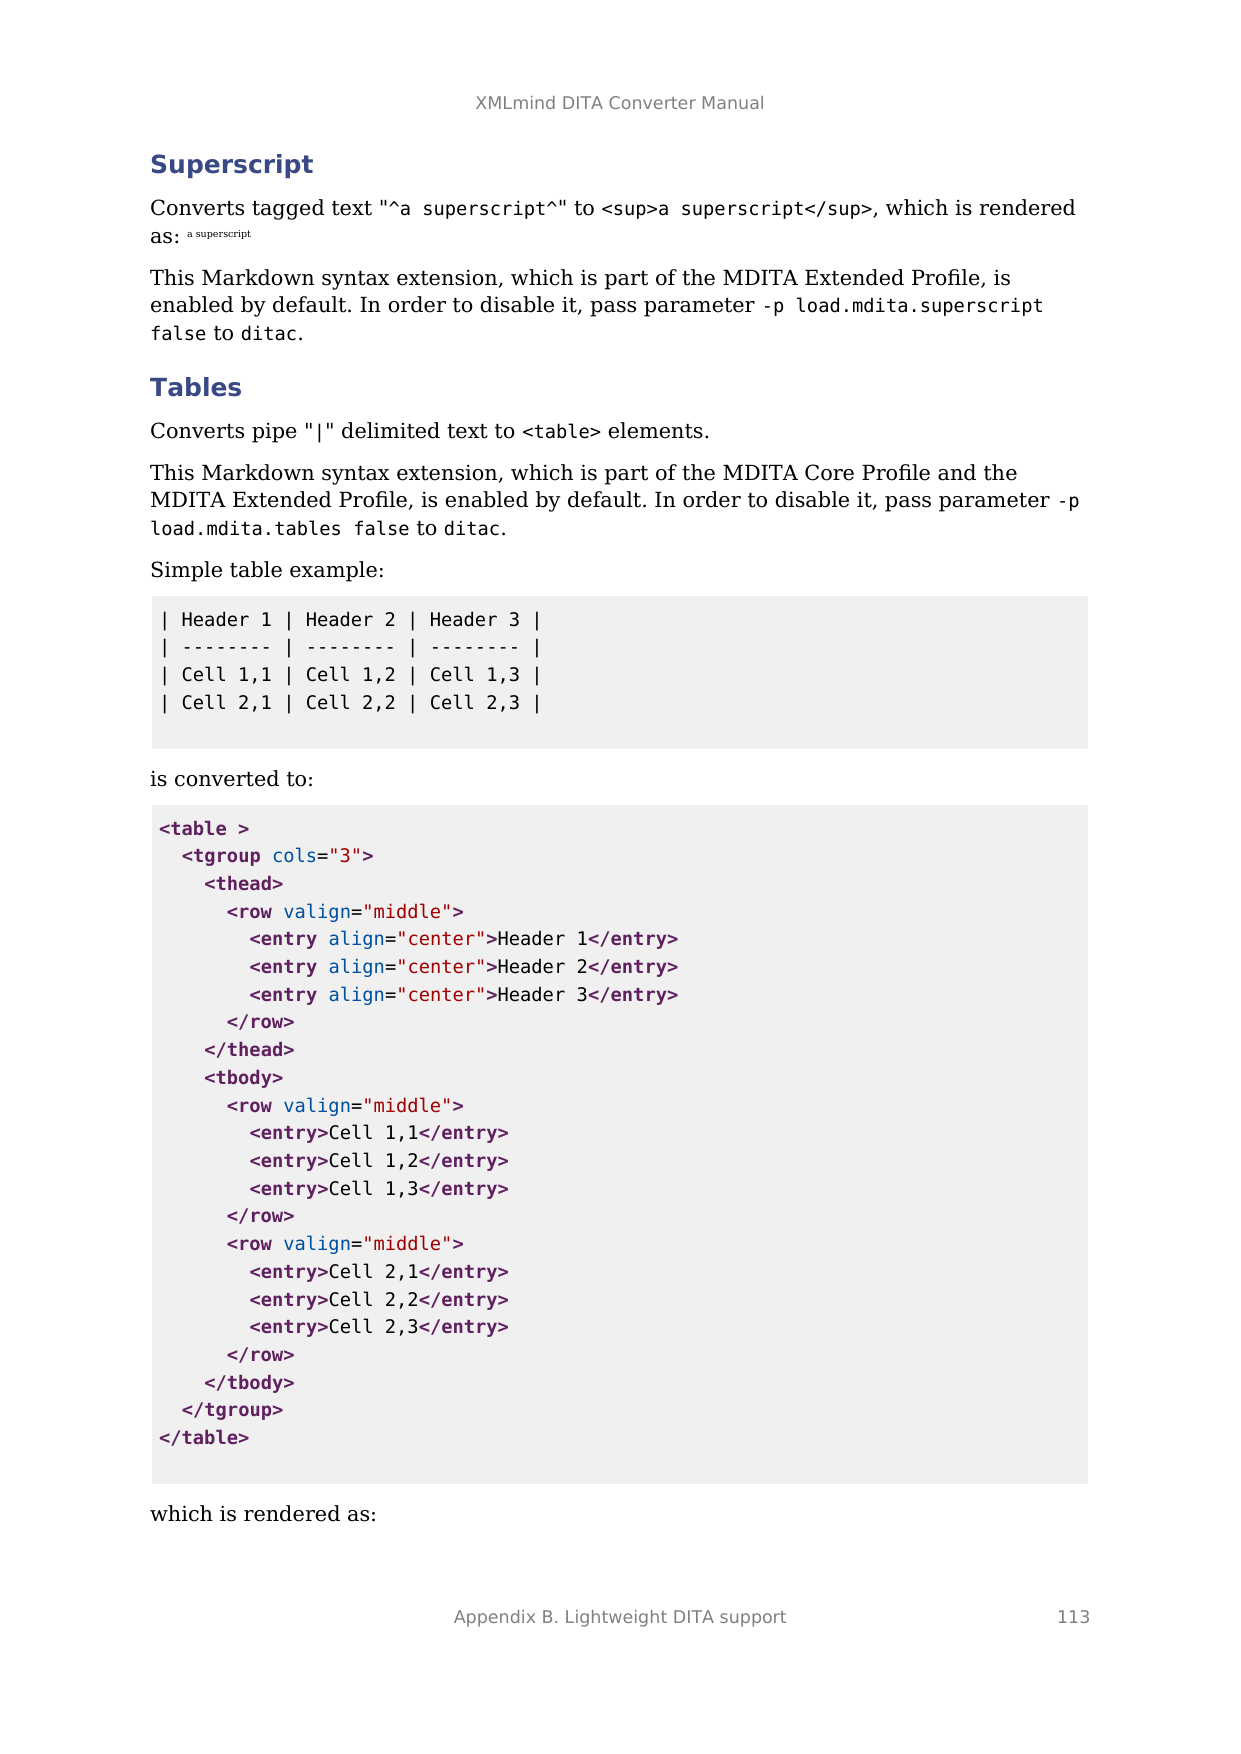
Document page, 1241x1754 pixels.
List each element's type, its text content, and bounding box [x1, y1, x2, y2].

text Converts tagged text "^a superscript^" to <sup>a superscript</sup>, which is rendered as: a superscript [150, 193, 1090, 248]
text Superscript [150, 150, 1090, 179]
text This Markdown syntax extension, which is part of the MDITA Core Profile and the MDITA Extended Profile, is enabled by default. In order to disable it, pass parameter -p load.mdita.tables false to ditac. [150, 457, 1090, 540]
text <table > <tgroup cols="3"> <thead> <row valign="middle"> <entry align="center">Header 1</entry> <entry align="center">Header 2</entry> <entry align="center">Header 3</entry> </row> </thead> <tbody> <row valign="middle"> <entry>Cell 1,1</entry> <entry>Cell 1,2</entry> <entry>Cell 1,3</entry> </row> <row valign="middle"> <entry>Cell 2,1</entry> <entry>Cell 2,2</entry> <entry>Cell 2,3</entry> </row> </tbody> </tgroup> </table> [152, 805, 1088, 1484]
text | Header 1 | Header 2 | Header 3 | | -------- | -------- | -------- | | Cell 1,1 | Cell 1,2 | Cell 1,3 | | Cell 2,1 | Cell 2,2 | Cell 2,3 | [152, 596, 1088, 749]
text This Markdown syntax extension, which is part of the MDITA Extended Profile, is enabled by default. In order to disable it, pass parameter -p load.mdita.superscript false to ditac. [150, 262, 1090, 345]
text Tables [150, 373, 1090, 402]
text is converted to: [150, 763, 1090, 791]
text which is rendered as: [150, 1498, 1090, 1526]
text Converts pipe "|" delimited text to <table> elements. [150, 416, 1090, 443]
text Simple table example: [150, 554, 1090, 582]
